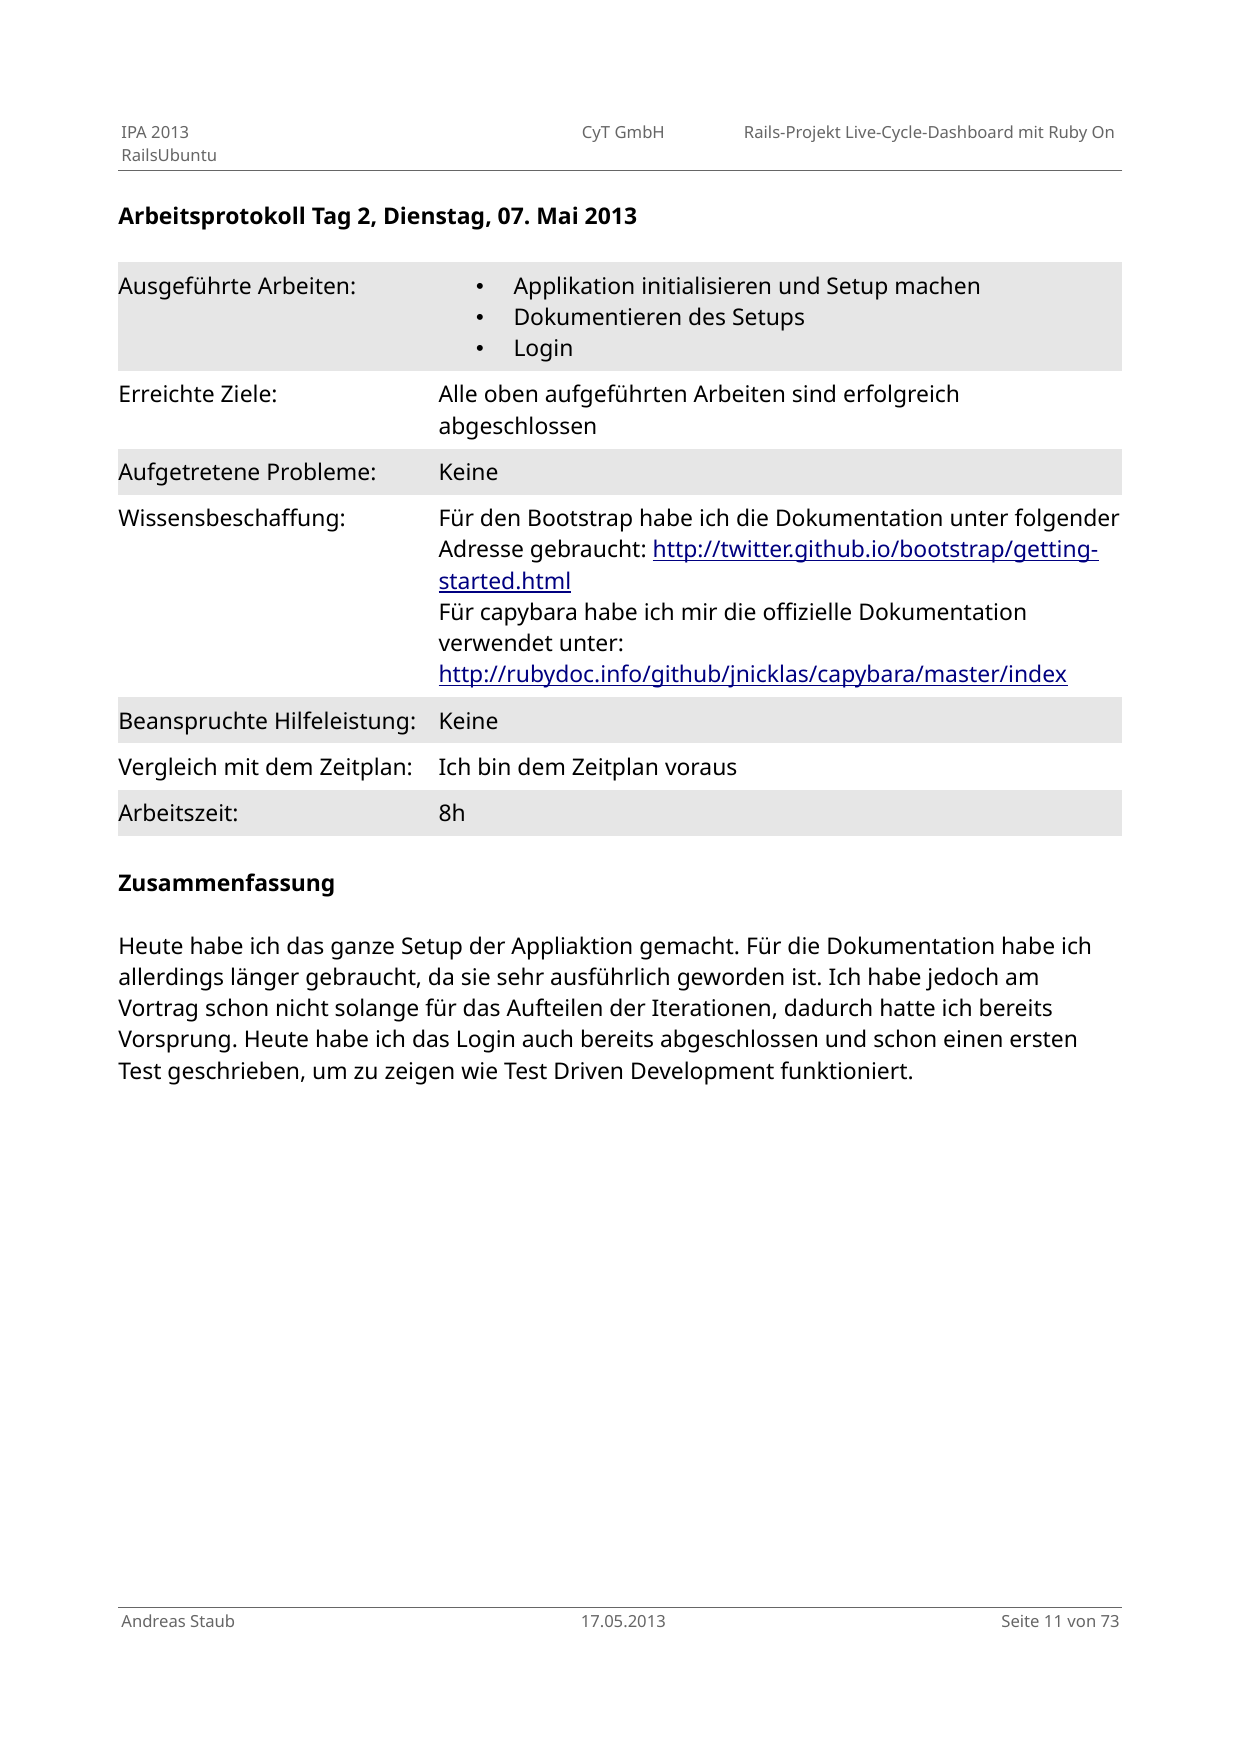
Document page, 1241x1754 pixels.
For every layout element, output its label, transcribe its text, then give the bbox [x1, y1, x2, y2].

table_cell Arbeitszeit: [118, 790, 438, 836]
table_cell Beanspruchte Hilfeleistung: [118, 697, 438, 743]
table_header Applikation initialisieren und Setup machen Dokumentieren des Setups Login [438, 262, 1122, 371]
table_cell Ich bin dem Zeitplan voraus [438, 744, 1122, 790]
text Zusammenfassung [118, 867, 1122, 898]
table_header Ausgeführte Arbeiten: [118, 262, 438, 371]
table_cell Vergleich mit dem Zeitplan: [118, 744, 438, 790]
table_cell Keine [438, 697, 1122, 743]
table_cell 8h [438, 790, 1122, 836]
table_cell Aufgetretene Probleme: [118, 449, 438, 495]
text Arbeitsprotokoll Tag 2, Dienstag, 07. Mai 2013 [118, 200, 1122, 231]
table_cell Wissensbeschaffung: [118, 495, 438, 697]
text Heute habe ich das ganze Setup der Appliaktion gemacht. Für die Dokumentation habe ich allerdings länger gebraucht, da sie sehr ausführlich geworden ist. Ich habe jedoch am Vortrag schon nicht solange für das Aufteilen der Iterationen, dadurch hatte ich bereits Vorsprung. Heute habe ich das Login auch bereits abgeschlossen und schon einen ersten Test geschrieben, um zu zeigen wie Test Driven Development funktioniert. [118, 930, 1122, 1086]
table_cell Alle oben aufgeführten Arbeiten sind erfolgreich abgeschlossen [438, 371, 1122, 448]
table_cell Erreichte Ziele: [118, 371, 438, 448]
table_cell Keine [438, 449, 1122, 495]
table_cell Für den Bootstrap habe ich die Dokumentation unter folgender Adresse gebraucht: http://twitter.github.io/bootstrap/getting-started.html Für capybara habe ich mir die offizielle Dokumentation verwendet unter: http://rubydoc.info/github/jnicklas/capybara/master/index [438, 495, 1122, 697]
